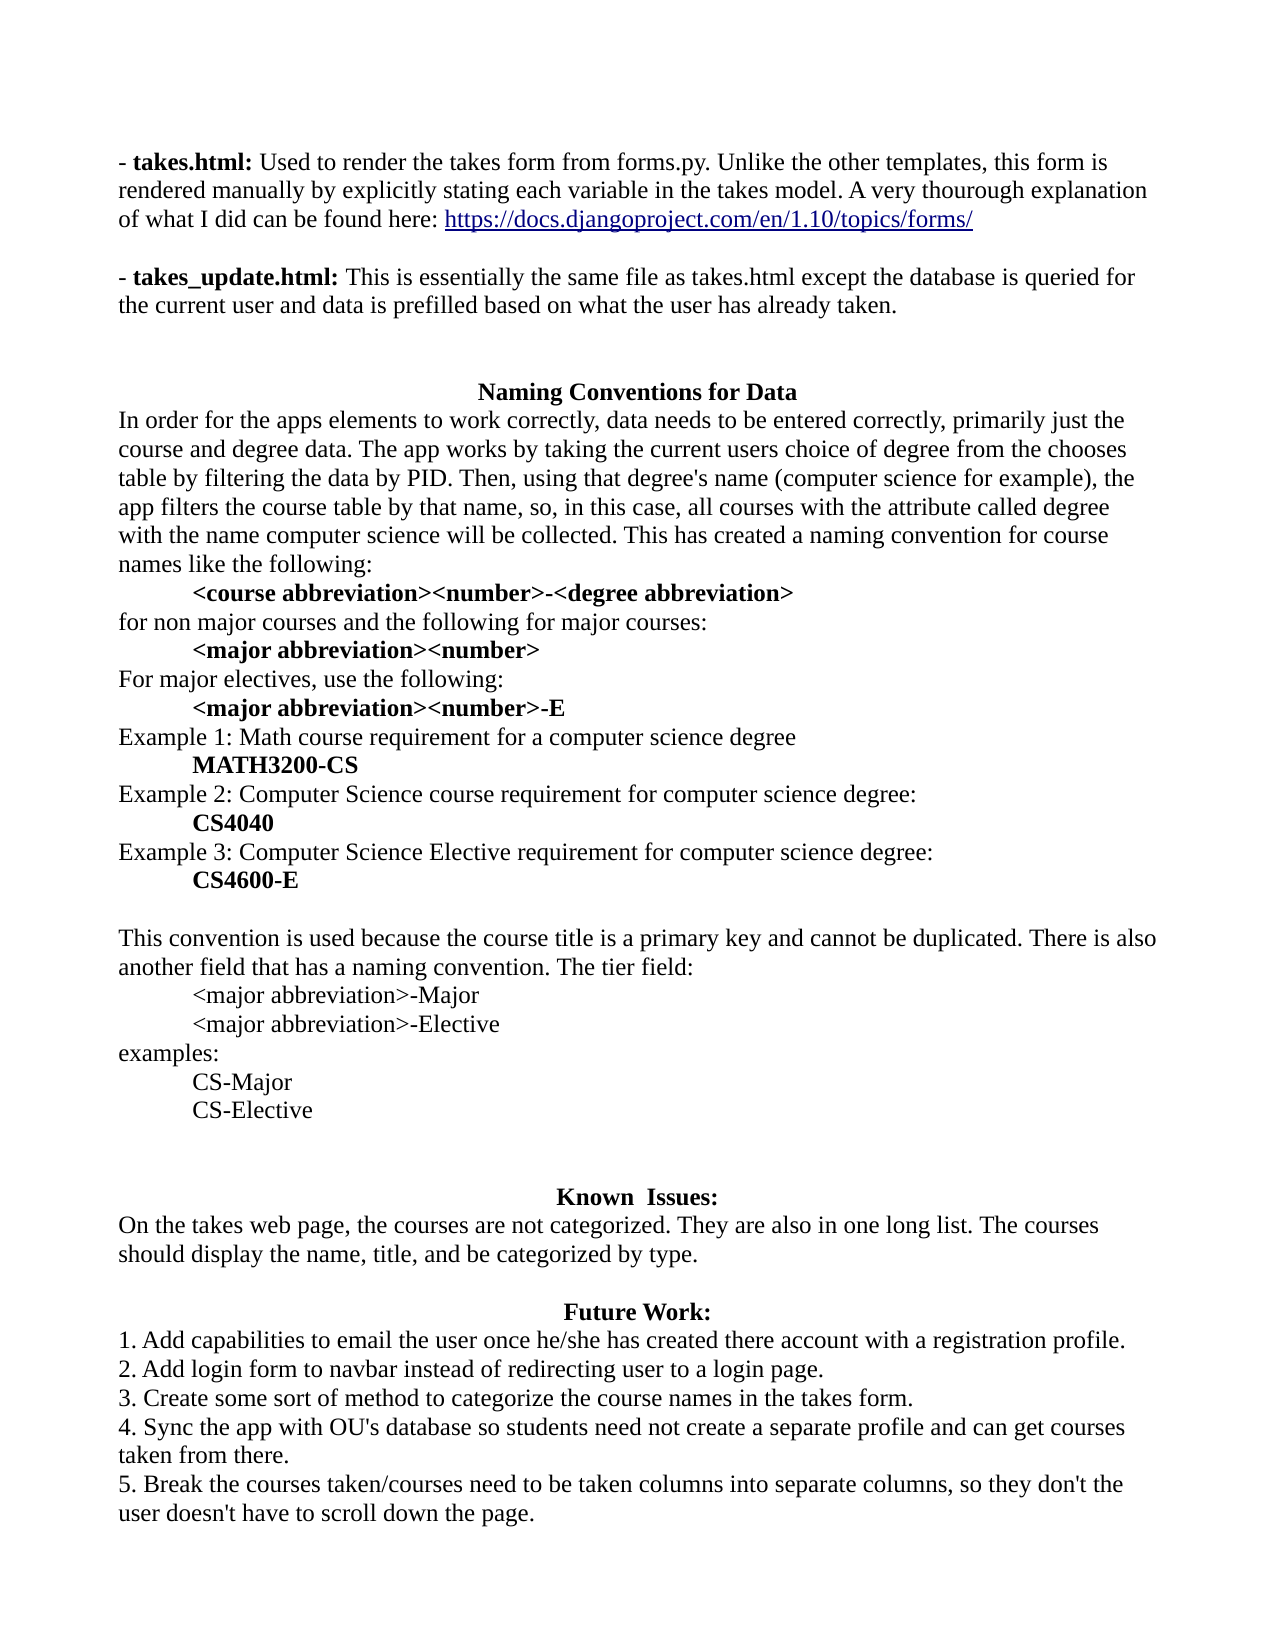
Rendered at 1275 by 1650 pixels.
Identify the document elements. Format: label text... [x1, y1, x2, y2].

text <major abbreviation><number> [118, 636, 1157, 664]
text Naming Conventions for Data [118, 377, 1157, 406]
text CS-Major [118, 1067, 1157, 1096]
text Example 3: Computer Science Elective requirement for computer science degree: [118, 837, 1157, 866]
text 2. Add login form to navbar instead of redirecting user to a login page. [118, 1354, 1157, 1383]
text MATH3200-CS [118, 751, 1157, 779]
text 5. Break the courses taken/courses need to be taken columns into separate columns, so they don't the user doesn't have to scroll down the page. [118, 1469, 1157, 1527]
text 4. Sync the app with OU's database so students need not create a separate profile and can get courses taken from there. [118, 1412, 1157, 1469]
text examples: [118, 1038, 1157, 1067]
text Example 2: Computer Science course requirement for computer science degree: [118, 779, 1157, 808]
text Known Issues: [118, 1182, 1157, 1211]
text On the takes web page, the courses are not categorized. They are also in one long list. The courses should display the name, title, and be categorized by type. [118, 1211, 1157, 1268]
text <major abbreviation>-Major [118, 981, 1157, 1009]
text For major electives, use the following: [118, 664, 1157, 693]
text 3. Create some sort of method to categorize the course names in the takes form. [118, 1383, 1157, 1412]
text In order for the apps elements to work correctly, data needs to be entered correctly, primarily just the course and degree data. The app works by taking the current users choice of degree from the chooses table by filtering the data by PID. Then, using that degree's name (computer science for example), the app filters the course table by that name, so, in this case, all courses with the attribute called degree with the name computer science will be collected. This has created a naming convention for course names like the following: [118, 406, 1157, 578]
text 1. Add capabilities to email the user once he/she has created there account with a registration profile. [118, 1326, 1157, 1354]
text CS4600-E [118, 866, 1157, 894]
text - takes_update.html: This is essentially the same file as takes.html except the database is queried for the current user and data is prefilled based on what the user has already taken. [118, 262, 1157, 319]
text - takes.html: Used to render the takes form from forms.py. Unlike the other templates, this form is rendered manually by explicitly stating each variable in the takes model. A very thourough explanation of what I did can be found here: https://docs.djangoproject.com/en/1.10/topics/forms/ [118, 147, 1157, 233]
text <major abbreviation>-Elective [118, 1009, 1157, 1038]
text Example 1: Math course requirement for a computer science degree [118, 722, 1157, 751]
text <major abbreviation><number>-E [118, 693, 1157, 722]
text CS-Elective [118, 1096, 1157, 1124]
text <course abbreviation><number>-<degree abbreviation> [118, 578, 1157, 607]
text Future Work: [118, 1297, 1157, 1326]
text for non major courses and the following for major courses: [118, 607, 1157, 636]
text This convention is used because the course title is a primary key and cannot be duplicated. There is also another field that has a naming convention. The tier field: [118, 923, 1157, 981]
text CS4040 [118, 808, 1157, 837]
